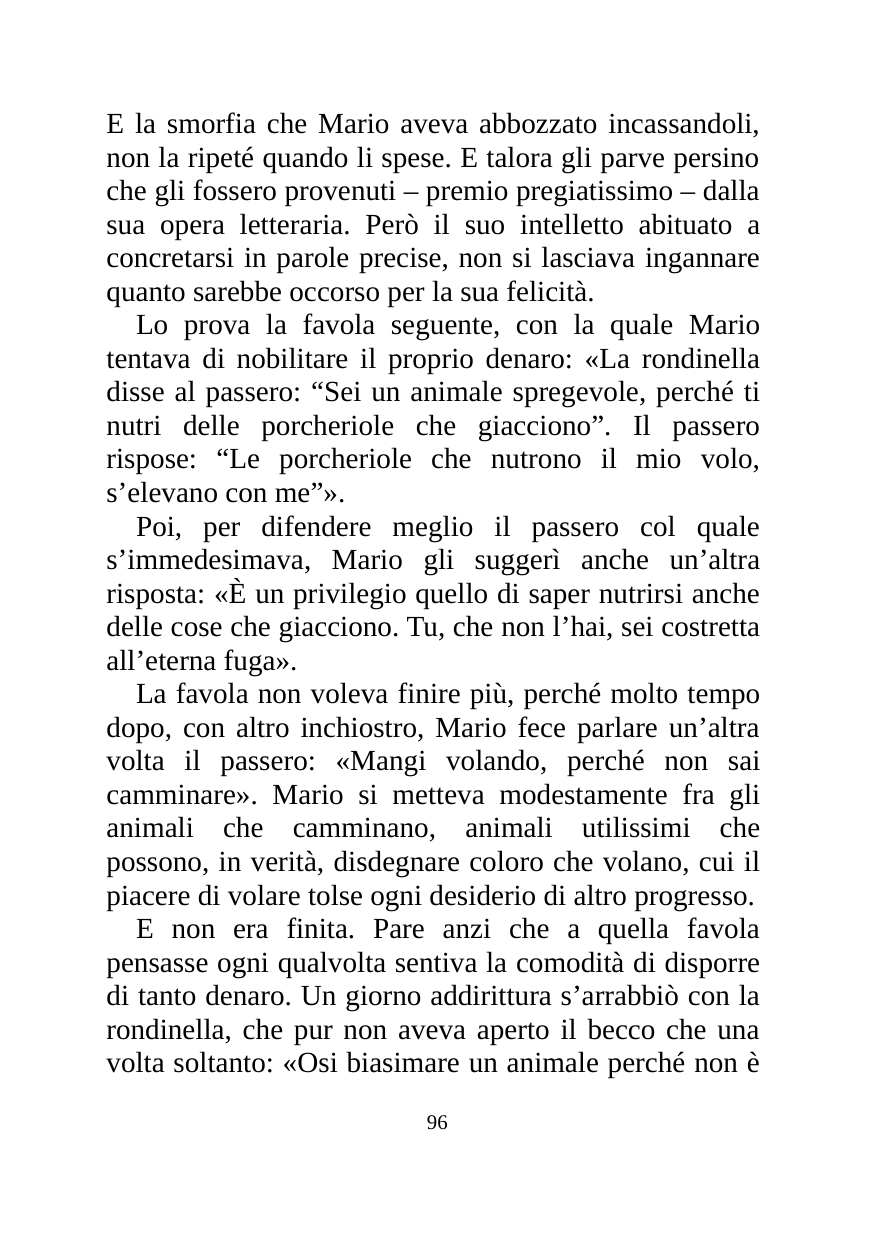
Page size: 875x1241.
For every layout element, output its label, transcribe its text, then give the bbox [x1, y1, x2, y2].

text E la smorfia che Mario aveva abbozzato incassandoli, non la ripeté quando li spese. E talora gli parve persino che gli fossero provenuti – premio pregiatissimo – dalla sua opera letteraria. Però il suo intelletto abituato a concretarsi in parole precise, non si lasciava ingannare quanto sarebbe occorso per la sua felicità. [106, 106, 761, 307]
text Lo prova la favola seguente, con la quale Mario tentava di nobilitare il proprio denaro: «La rondinella disse al passero: “Sei un animale spregevole, perché ti nutri delle porcheriole che giacciono”. Il passero rispose: “Le porcheriole che nutrono il mio volo, s’elevano con me”». [106, 307, 761, 509]
text La favola non voleva finire più, perché molto tempo dopo, con altro inchiostro, Mario fece parlare un’altra volta il passero: «Mangi volando, perché non sai camminare». Mario si metteva modestamente fra gli animali che camminano, animali utilissimi che possono, in verità, disdegnare coloro che volano, cui il piacere di volare tolse ogni desiderio di altro progresso. [106, 676, 761, 911]
text Poi, per difendere meglio il passero col quale s’immedesimava, Mario gli suggerì anche un’altra risposta: «È un privilegio quello di saper nutrirsi anche delle cose che giacciono. Tu, che non l’hai, sei costretta all’eterna fuga». [106, 509, 761, 676]
text E non era finita. Pare anzi che a quella favola pensasse ogni qualvolta sentiva la comodità di disporre di tanto denaro. Un giorno addirittura s’arrabbiò con la rondinella, che pur non aveva aperto il becco che una volta soltanto: «Osi biasimare un animale perché non è [106, 911, 761, 1079]
